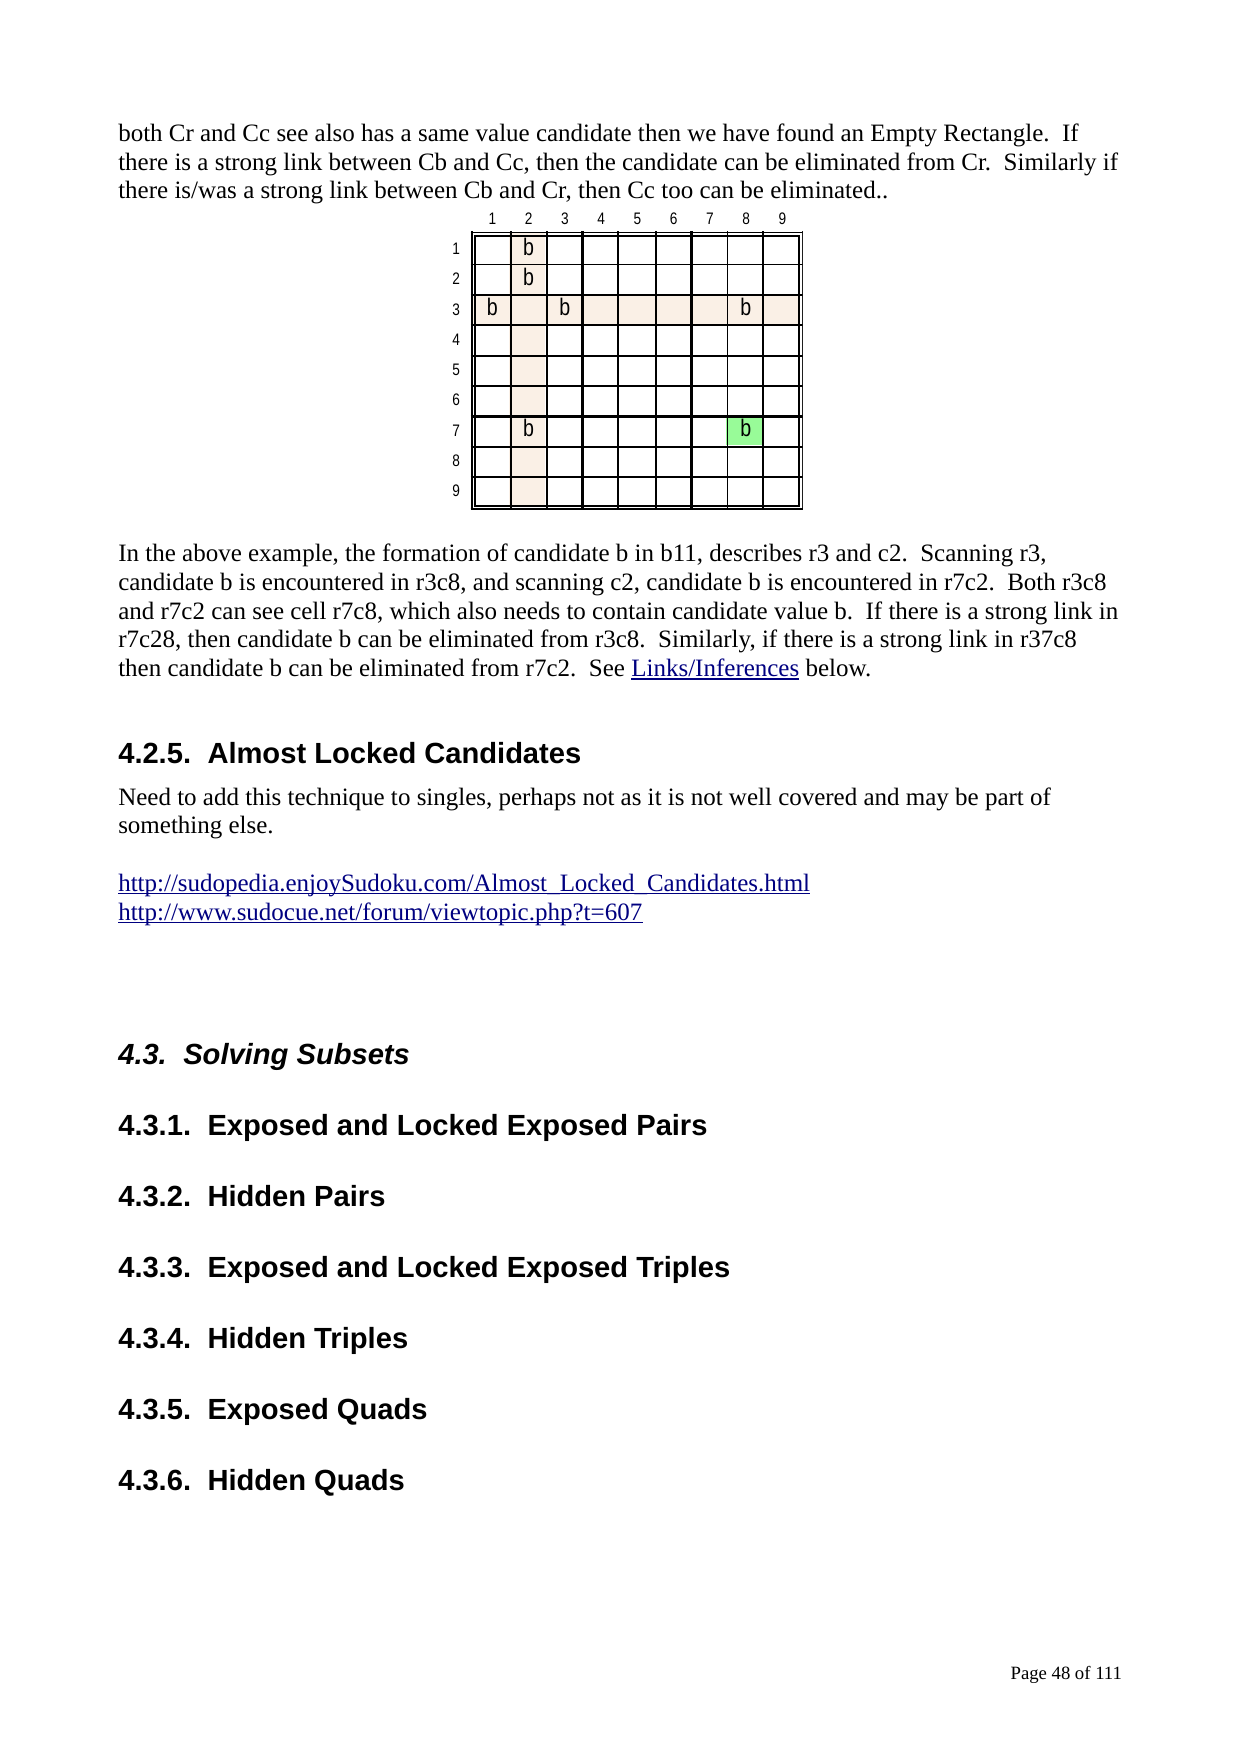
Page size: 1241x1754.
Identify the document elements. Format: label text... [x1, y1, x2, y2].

text http://www.sudocue.net/forum/viewtopic.php?t=607 [118, 897, 1122, 926]
subtitle Hidden Triples [118, 1321, 1122, 1354]
subtitle Exposed Quads [118, 1392, 1122, 1426]
subtitle Almost Locked Candidates [118, 736, 1122, 769]
subtitle Exposed and Locked Exposed Triples [118, 1250, 1122, 1283]
text Need to add this technique to singles, perhaps not as it is not well covered and may be part of something else. [118, 782, 1122, 839]
text http://sudopedia.enjoySudoku.com/Almost_Locked_Candidates.html [118, 868, 1122, 897]
text both Cr and Cc see also has a same value candidate then we have found an Empty Rectangle. If there is a strong link between Cb and Cc, then the candidate can be eliminated from Cr. Similarly if there is/was a strong link between Cb and Cr, then Cc too can be eliminated.. [118, 118, 1122, 204]
subtitle Exposed and Locked Exposed Pairs [118, 1108, 1122, 1141]
subtitle Hidden Pairs [118, 1179, 1122, 1212]
text In the above example, the formation of candidate b in b11, describes r3 and c2. Scanning r3, candidate b is encountered in r3c8, and scanning c2, candidate b is encountered in r7c2. Both r3c8 and r7c2 can see cell r7c8, which also needs to contain candidate value b. If there is a strong link in r7c28, then candidate b can be eliminated from r3c8. Similarly, if there is a strong link in r37c8 then candidate b can be eliminated from r7c2. See Links/Inferences below. [118, 538, 1122, 682]
subtitle Solving Subsets [118, 1037, 1122, 1070]
subtitle Hidden Quads [118, 1463, 1122, 1497]
